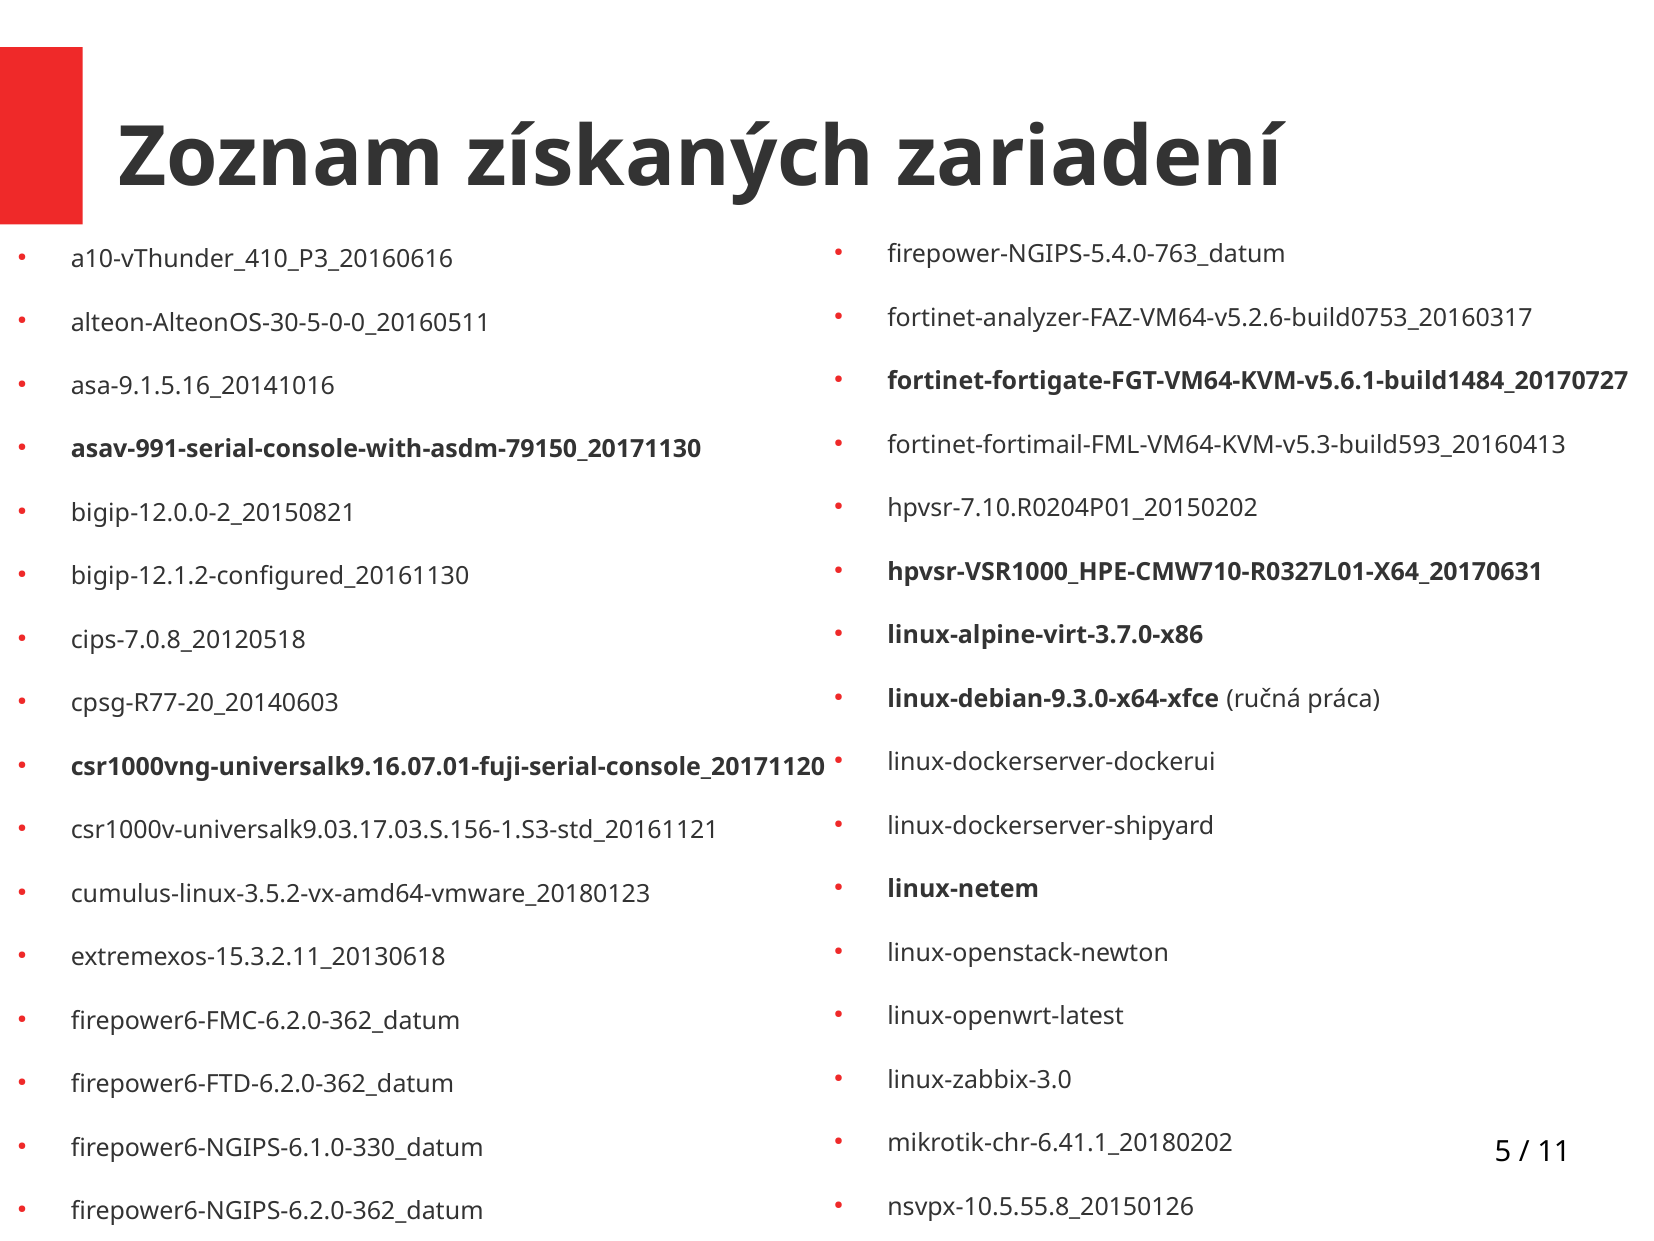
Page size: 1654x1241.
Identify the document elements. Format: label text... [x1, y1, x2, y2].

list firepower-NGIPS-5.4.0-763_datum fortinet-analyzer-FAZ-VM64-v5.2.6-build0753_20160317 fortinet-fortigate-FGT-VM64-KVM-v5.6.1-build1484_20170727 fortinet-fortimail-FML-VM64-KVM-v5.3-build593_20160413 hpvsr-7.10.R0204P01_20150202 hpvsr-VSR1000_HPE-CMW710-R0327L01-X64_20170631 linux-alpine-virt-3.7.0-x86 linux-debian-9.3.0-x64-xfce (ručná práca) linux-dockerserver-dockerui linux-dockerserver-shipyard linux-netem linux-openstack-newton linux-openwrt-latest linux-zabbix-3.0 mikrotik-chr-6.41.1_20180202 nsvpx-10.5.55.8_20150126 nxosv9k-nxosv-final.7.0.3.I7.1_20170831 [816, 236, 1654, 1236]
title Zoznam získaných zariadení [118, 49, 1571, 240]
list a10-vThunder_410_P3_20160616 alteon-AlteonOS-30-5-0-0_20160511 asa-9.1.5.16_20141016 asav-991-serial-console-with-asdm-79150_20171130 bigip-12.0.0-2_20150821 bigip-12.1.2-configured_20161130 cips-7.0.8_20120518 cpsg-R77-20_20140603 csr1000vng-universalk9.16.07.01-fuji-serial-console_20171120 csr1000v-universalk9.03.17.03.S.156-1.S3-std_20161121 cumulus-linux-3.5.2-vx-amd64-vmware_20180123 extremexos-15.3.2.11_20130618 firepower6-FMC-6.2.0-362_datum firepower6-FTD-6.2.0-362_datum firepower6-NGIPS-6.1.0-330_datum firepower6-NGIPS-6.2.0-362_datum firepower-DEFC-5.4.0-763_datum [0, 240, 871, 1241]
